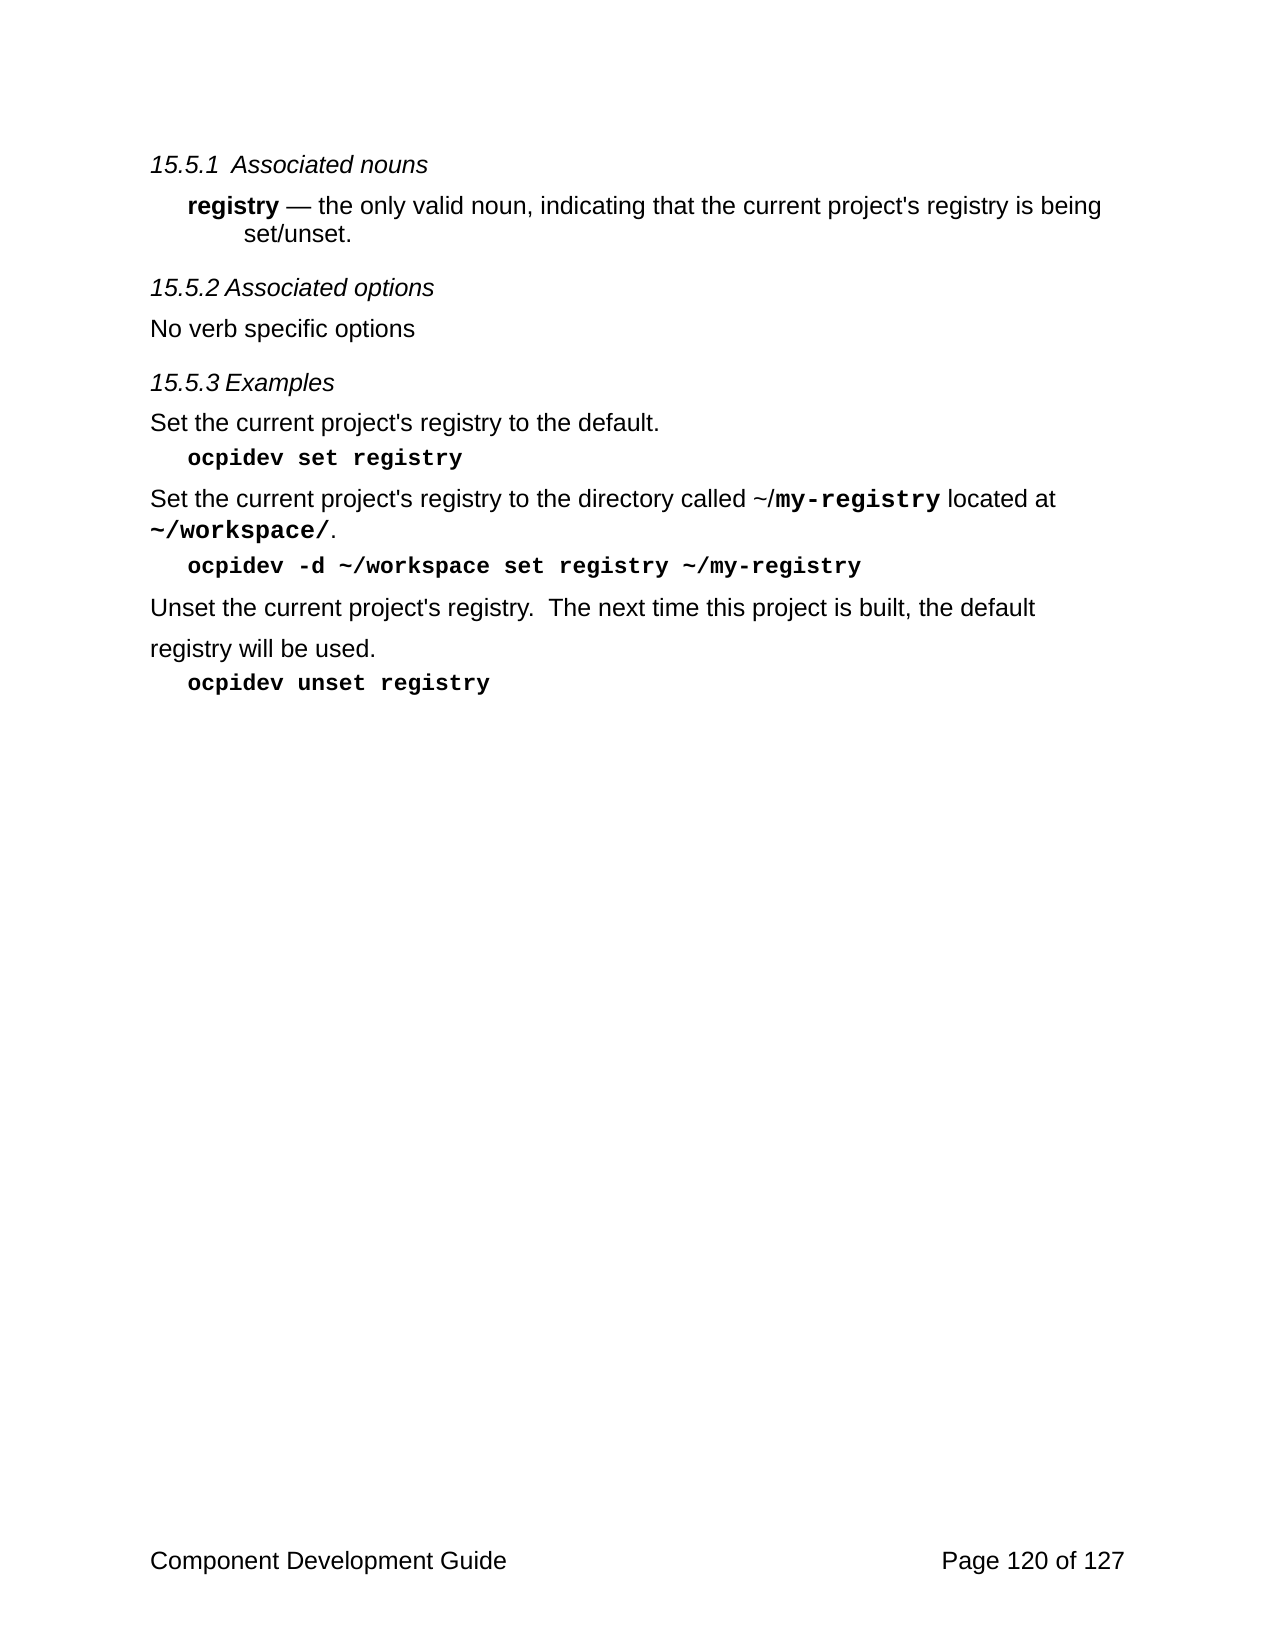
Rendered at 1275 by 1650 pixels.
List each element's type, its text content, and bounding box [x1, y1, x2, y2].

subtitle Associated options [150, 273, 1125, 302]
text ocpidev set registry [187, 446, 1125, 472]
text ocpidev unset registry [187, 671, 1125, 697]
subtitle Associated nouns [150, 150, 1125, 179]
text registry will be used. [150, 633, 1125, 662]
subtitle Examples [150, 368, 1125, 396]
text Unset the current project's registry. The next time this project is built, the default [150, 593, 1125, 622]
text registry — the only valid noun, indicating that the current project's registry is being set/unset. [187, 191, 1125, 248]
text Set the current project's registry to the default. [150, 408, 1125, 437]
text No verb specific options [150, 314, 1125, 343]
text Set the current project's registry to the directory called ~/my-registry located at ~/workspace/. [150, 484, 1125, 546]
text ocpidev -d ~/workspace set registry ~/my-registry [187, 555, 1125, 581]
